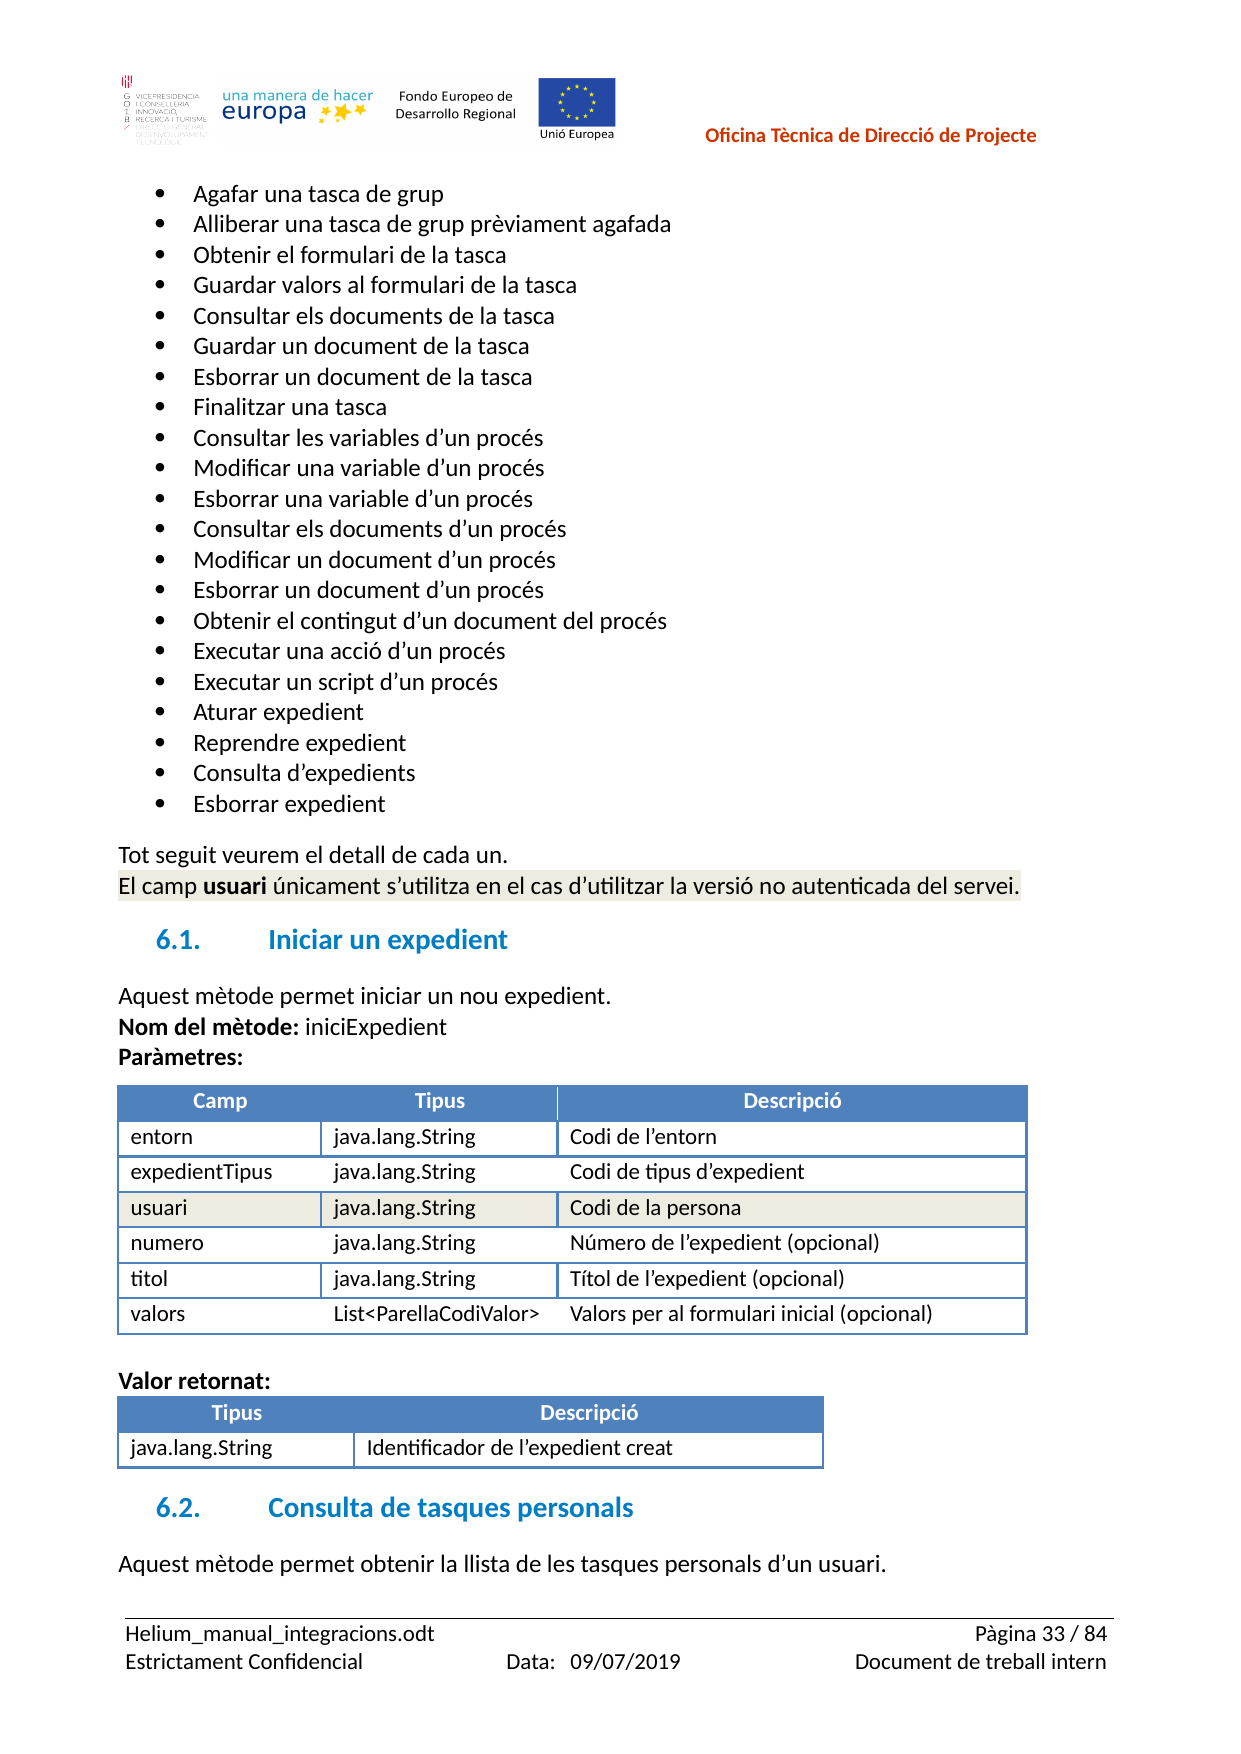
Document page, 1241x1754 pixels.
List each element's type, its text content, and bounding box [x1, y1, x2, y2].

table_header Tipus [119, 1398, 354, 1431]
list Consultar les variables d’un procés [156, 422, 1122, 452]
list Consultar els documents de la tasca [156, 300, 1122, 330]
list Modificar una variable d’un procés [156, 452, 1122, 483]
table_cell java.lang.String [322, 1122, 556, 1155]
list Agafar una tasca de grup [156, 178, 1122, 208]
table_cell List<ParellaCodiValor> [321, 1299, 557, 1332]
list Consulta d’expedients [156, 758, 1122, 788]
table_cell numero [119, 1228, 321, 1262]
table_header Tipus [321, 1087, 557, 1120]
table_cell java.lang.String [322, 1193, 556, 1226]
text Nom del mètode: iniciExpedient Paràmetres: [118, 1011, 1122, 1072]
table_cell Codi de l’entorn [559, 1122, 1025, 1155]
table_cell Identificador de l’expedient creat [355, 1433, 822, 1466]
table_cell Títol de l’expedient (opcional) [559, 1264, 1025, 1297]
table_cell usuari [119, 1193, 320, 1226]
list Obtenir el formulari de la tasca [156, 239, 1122, 269]
table_header Camp [119, 1087, 321, 1120]
text Aquest mètode permet obtenir la llista de les tasques personals d’un usuari. [118, 1548, 1122, 1579]
table_cell java.lang.String [322, 1264, 556, 1297]
table_cell java.lang.String [321, 1158, 557, 1191]
list Obtenir el contingut d’un document del procés [156, 605, 1122, 636]
text Aquest mètode permet iniciar un nou expedient. [118, 980, 1122, 1011]
list Esborrar una variable d’un procés [156, 483, 1122, 513]
table_cell Número de l’expedient (opcional) [558, 1228, 1025, 1262]
table_cell valors [119, 1299, 321, 1332]
table_cell java.lang.String [119, 1433, 353, 1466]
table_header Descripció [558, 1087, 1025, 1120]
table_header Descripció [354, 1398, 822, 1431]
table_cell Codi de la persona [559, 1193, 1025, 1226]
list Esborrar expedient [156, 788, 1122, 819]
table_cell titol [119, 1264, 320, 1297]
table_cell Valors per al formulari inicial (opcional) [558, 1299, 1025, 1332]
picture [219, 73, 621, 147]
list Executar una acció d’un procés [156, 636, 1122, 666]
subtitle Consulta de tasques personals [156, 1489, 1122, 1525]
text Tot seguit veurem el detall de cada un. El camp usuari únicament s’utilitza en el cas d’utilitzar la versió no autenticada del servei. [118, 839, 1122, 901]
text Valor retornat: [118, 1365, 1122, 1396]
list Alliberar una tasca de grup prèviament agafada [156, 208, 1122, 239]
list Executar un script d’un procés [156, 666, 1122, 697]
subtitle Iniciar un expedient [156, 921, 1122, 957]
list Guardar valors al formulari de la tasca [156, 269, 1122, 300]
list Esborrar un document d’un procés [156, 574, 1122, 605]
picture [118, 73, 213, 147]
table_cell Codi de tipus d’expedient [558, 1158, 1025, 1191]
table_cell expedientTipus [119, 1158, 321, 1191]
list Aturar expedient [156, 697, 1122, 727]
table_cell entorn [119, 1122, 320, 1155]
list Guardar un document de la tasca [156, 330, 1122, 361]
list Consultar els documents d’un procés [156, 513, 1122, 544]
list Reprendre expedient [156, 727, 1122, 758]
list Finalitzar una tasca [156, 391, 1122, 422]
list Modificar un document d’un procés [156, 544, 1122, 574]
table_cell java.lang.String [321, 1228, 557, 1262]
list Esborrar un document de la tasca [156, 361, 1122, 391]
